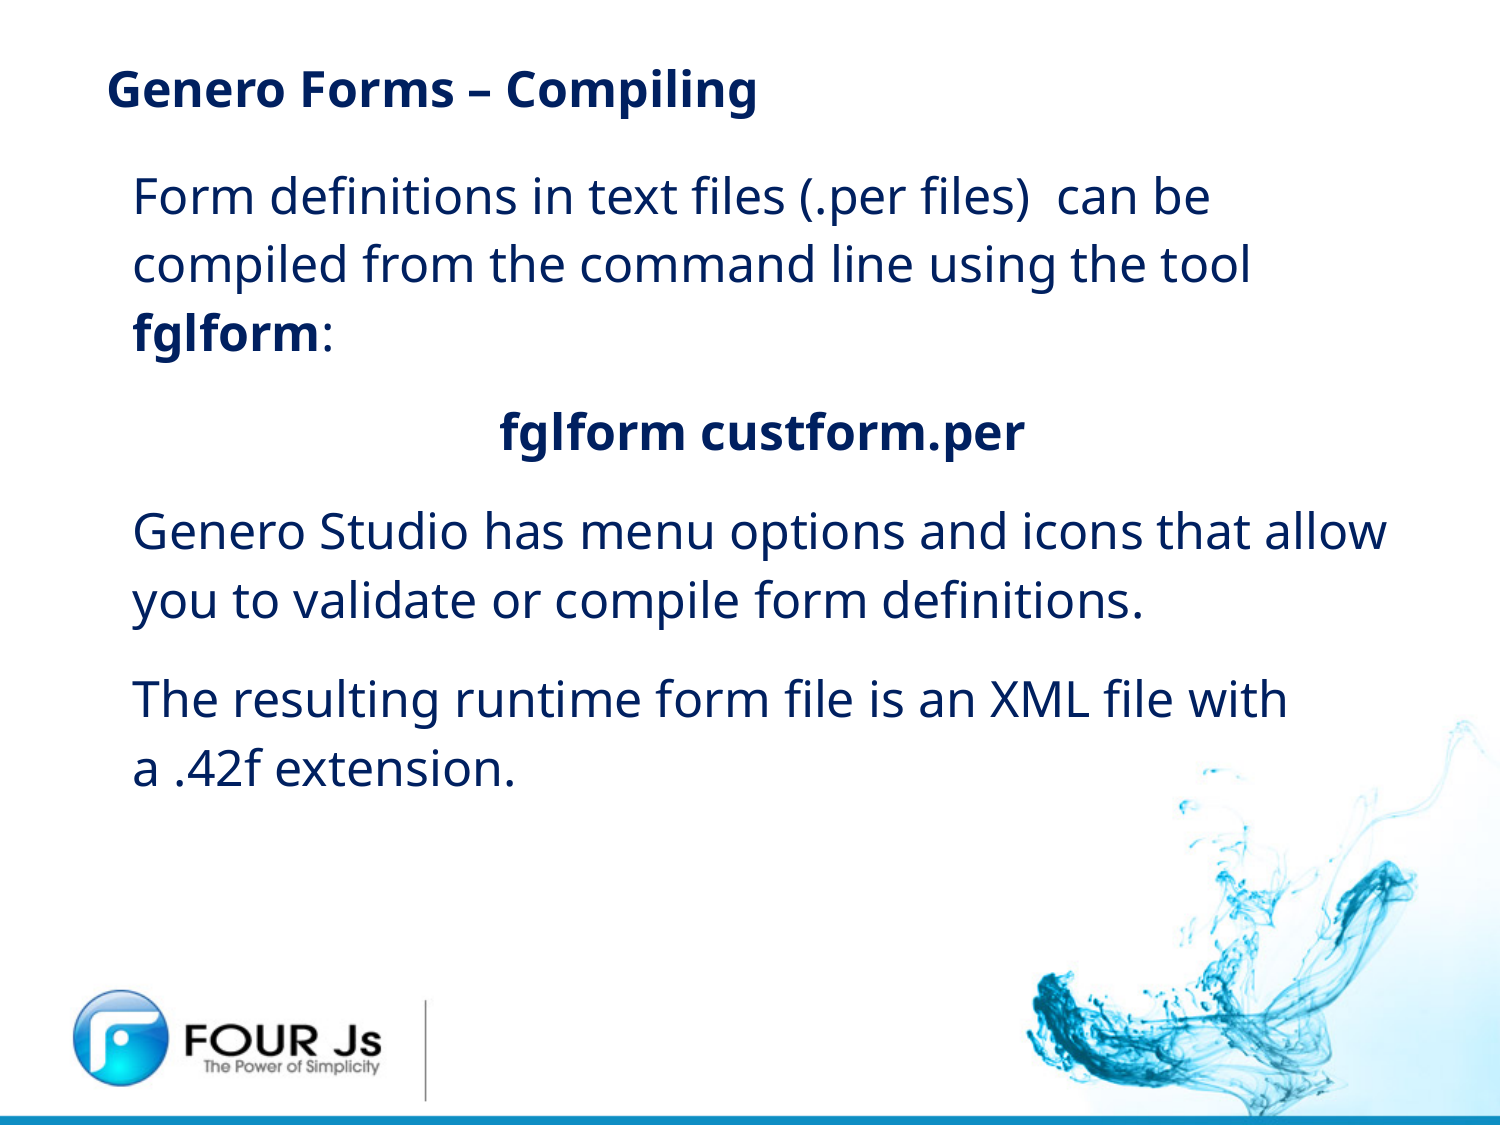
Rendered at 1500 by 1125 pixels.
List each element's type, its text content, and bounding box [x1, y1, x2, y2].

title Genero Forms – Compiling [106, 35, 1388, 142]
text_box Form definitions in text files (.per files) can be compiled from the command line using the tool fglform: fglform custform.per Genero Studio has menu options and icons that allow you to validate or compile form definitions. The resulting runtime form file is an XML file with a .42f extension. [118, 153, 1408, 856]
picture [0, 0, 1500, 1117]
